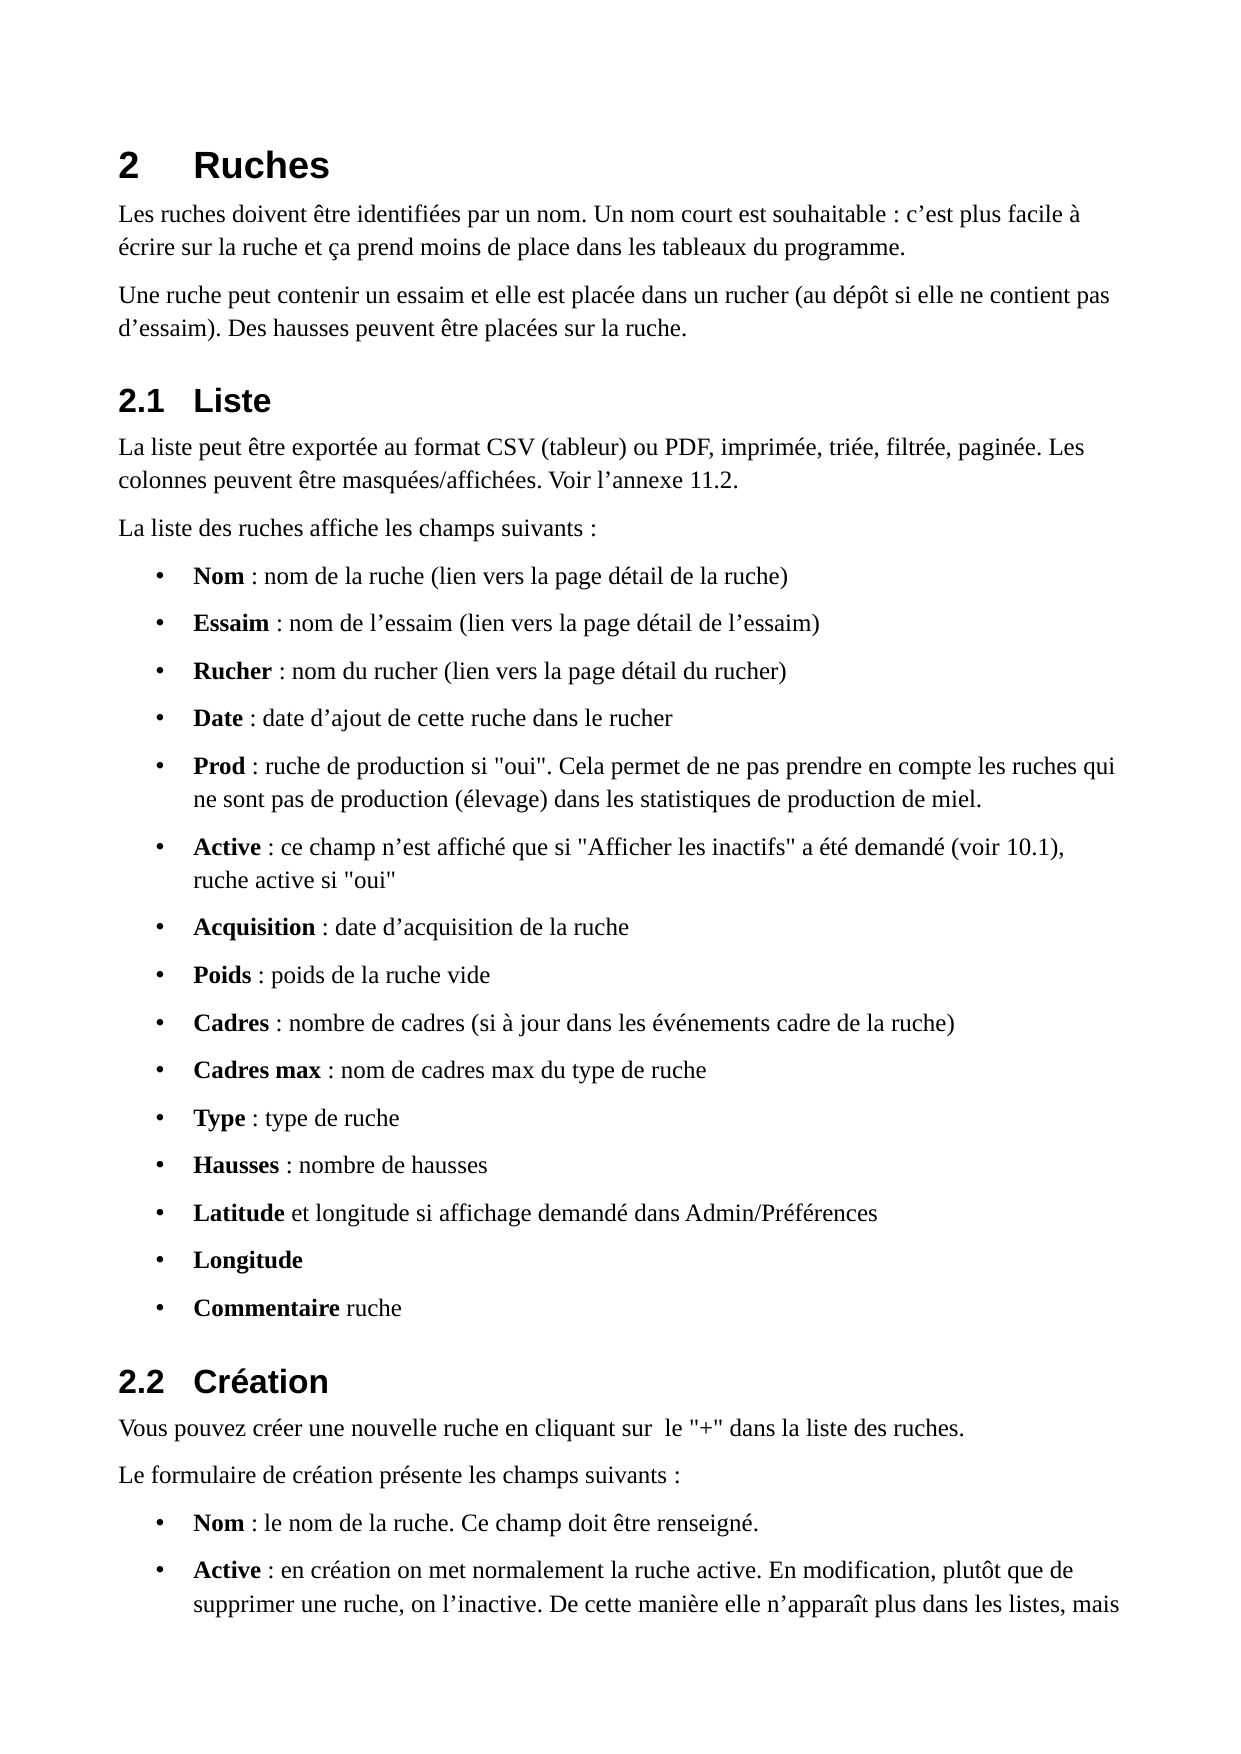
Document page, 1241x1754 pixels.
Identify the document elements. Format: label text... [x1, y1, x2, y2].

list Essaim : nom de l’essaim (lien vers la page détail de l’essaim) [156, 608, 1122, 637]
list Acquisition : date d’acquisition de la ruche [156, 912, 1122, 941]
list Rucher : nom du rucher (lien vers la page détail du rucher) [156, 656, 1122, 685]
text Une ruche peut contenir un essaim et elle est placée dans un rucher (au dépôt si elle ne contient pas d’essaim). Des hausses peuvent être placées sur la ruche. [118, 280, 1122, 342]
subtitle Création [118, 1362, 1122, 1400]
list Active : en création on met normalement la ruche active. En modification, plutôt que de supprimer une ruche, on l’inactive. De cette manière elle n’apparaît plus dans les listes, mais [156, 1556, 1122, 1617]
text La liste des ruches affiche les champs suivants : [118, 513, 1122, 542]
list Cadres : nombre de cadres (si à jour dans les événements cadre de la ruche) [156, 1008, 1122, 1036]
subtitle Liste [118, 381, 1122, 420]
list Longitude [156, 1246, 1122, 1274]
list Active : ce champ n’est affiché que si "Afficher les inactifs" a été demandé (voir 10.1), ruche active si "oui" [156, 832, 1122, 893]
subtitle Ruches [118, 143, 1122, 187]
list Prod : ruche de production si "oui". Cela permet de ne pas prendre en compte les ruches qui ne sont pas de production (élevage) dans les statistiques de production de miel. [156, 751, 1122, 813]
text Vous pouvez créer une nouvelle ruche en cliquant sur le "+" dans la liste des ruches. [118, 1413, 1122, 1442]
list Type : type de ruche [156, 1103, 1122, 1132]
list Latitude et longitude si affichage demandé dans Admin/Préférences [156, 1198, 1122, 1227]
list Nom : le nom de la ruche. Ce champ doit être renseigné. [156, 1508, 1122, 1537]
text La liste peut être exportée au format CSV (tableur) ou PDF, imprimée, triée, filtrée, paginée. Les colonnes peuvent être masquées/affichées. Voir l’annexe 11.2. [118, 432, 1122, 494]
text Le formulaire de création présente les champs suivants : [118, 1460, 1122, 1489]
list Date : date d’ajout de cette ruche dans le rucher [156, 703, 1122, 732]
list Cadres max : nom de cadres max du type de ruche [156, 1055, 1122, 1084]
text Les ruches doivent être identifiées par un nom. Un nom court est souhaitable : c’est plus facile à écrire sur la ruche et ça prend moins de place dans les tableaux du programme. [118, 199, 1122, 261]
list Hausses : nombre de hausses [156, 1150, 1122, 1179]
list Poids : poids de la ruche vide [156, 960, 1122, 989]
list Nom : nom de la ruche (lien vers la page détail de la ruche) [156, 561, 1122, 589]
list Commentaire ruche [156, 1293, 1122, 1322]
